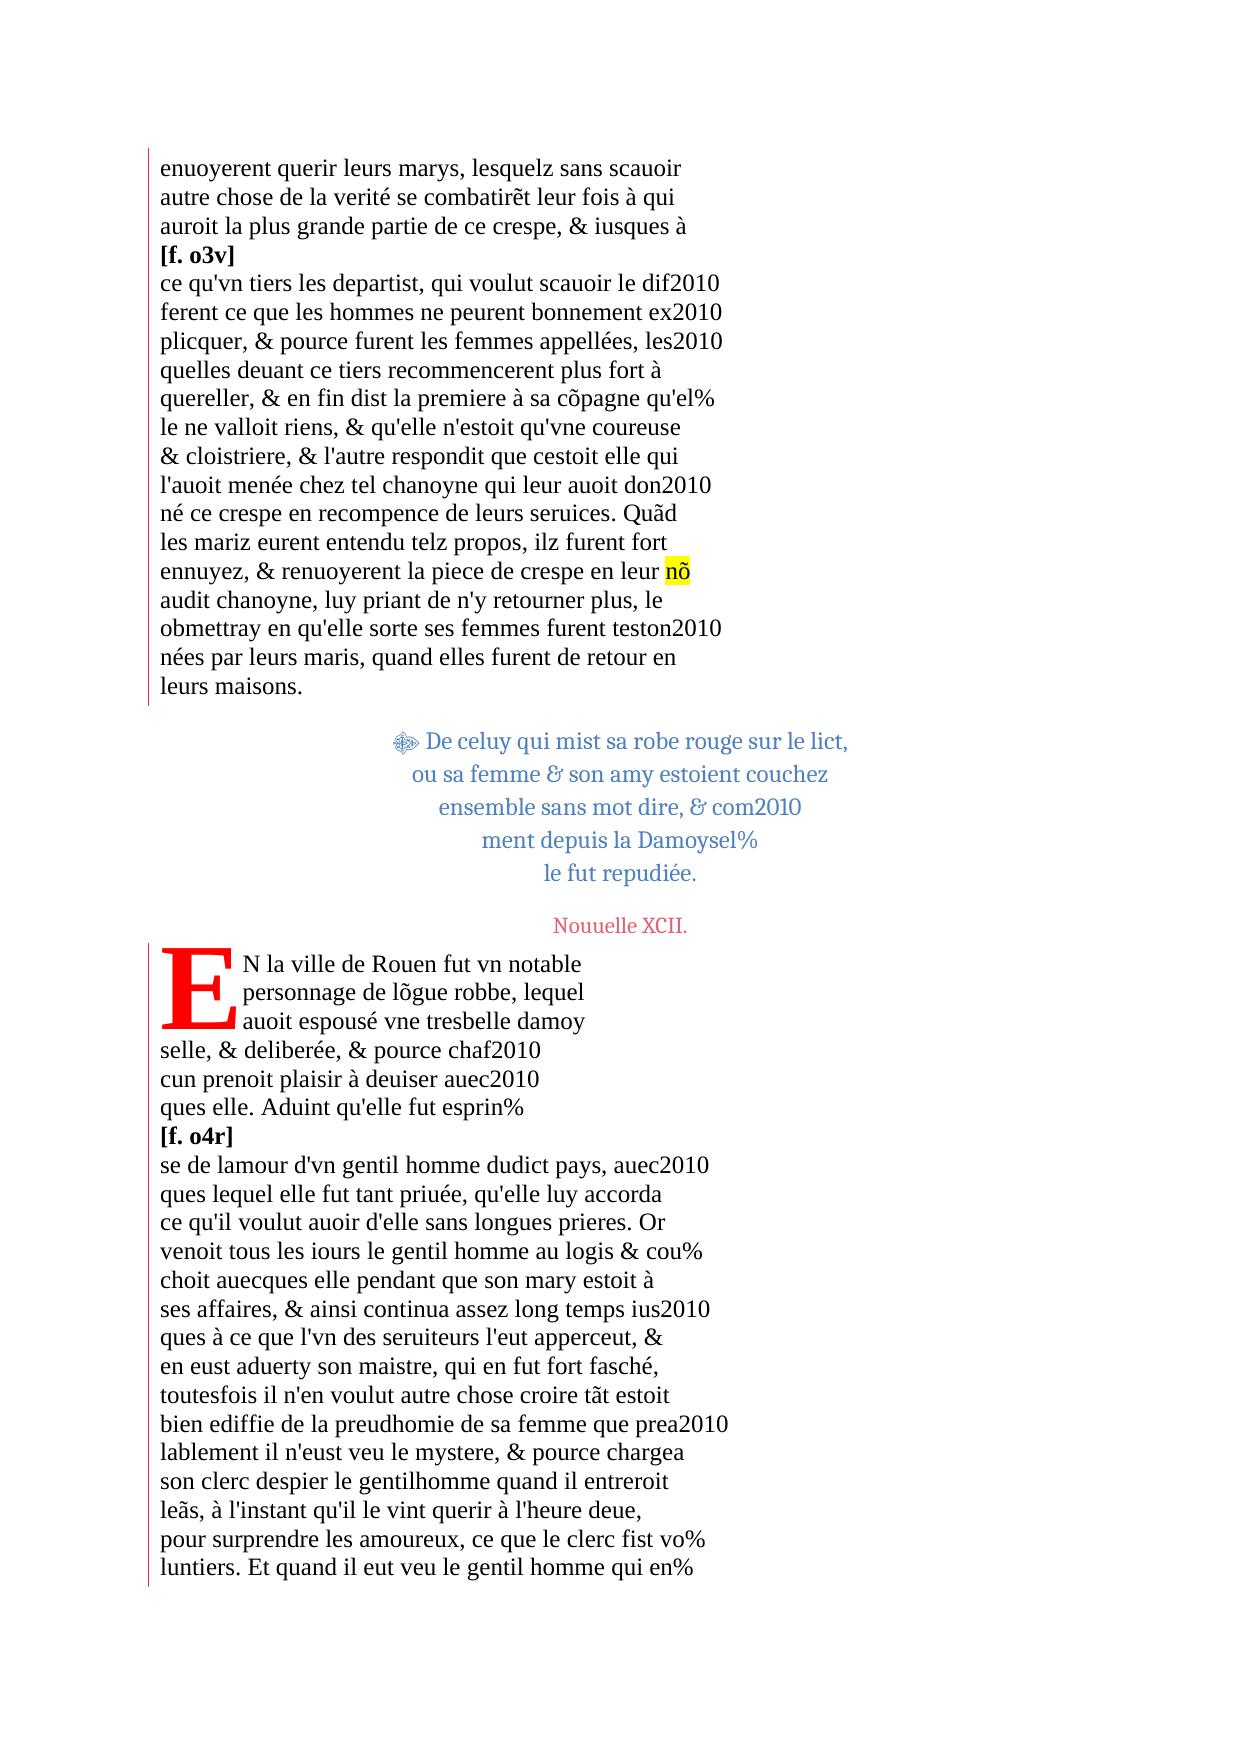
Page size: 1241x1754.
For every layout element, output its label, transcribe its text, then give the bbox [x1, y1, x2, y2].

subtitle Nouuelle XCII. [148, 912, 1093, 939]
subtitle ❧ De celuy qui mist sa robe rouge sur le lict, ou sa femme & son amy estoient couchez ensemble sans mot dire, & com2010 ment depuis la Damoysel% le fut repudiée. [148, 727, 1093, 887]
text enuoyerent querir leurs marys, lesquelz sans scauoir autre chose de la verité se combatirẽt leur fois à qui auroit la plus grande partie de ce crespe, & iusques à [f. o3v] ce qu'vn tiers les departist, qui voulut scauoir le dif2010 ferent ce que les hommes ne peurent bonnement ex2010 plicquer, & pource furent les femmes appellées, les2010 quelles deuant ce tiers recommencerent plus fort à quereller, & en fin dist la premiere à sa cõpagne qu'el% le ne valloit riens, & qu'elle n'estoit qu'vne coureuse & cloistriere, & l'autre respondit que cestoit elle qui l'auoit menée chez tel chanoyne qui leur auoit don2010 né ce crespe en recompence de leurs seruices. Quãd les mariz eurent entendu telz propos, ilz furent fort ennuyez, & renuoyerent la piece de crespe en leur nõ audit chanoyne, luy priant de n'y retourner plus, le obmettray en qu'elle sorte ses femmes furent teston2010 nées par leurs maris, quand elles furent de retour en leurs maisons. [149, 148, 1093, 706]
text EN la ville de Rouen fut vn notable personnage de lõgue robbe, lequel auoit espousé vne tresbelle damoy selle, & deliberée, & pource chaf2010 cun prenoit plaisir à deuiser auec2010 ques elle. Aduint qu'elle fut esprin% [f. o4r] se de lamour d'vn gentil homme dudict pays, auec2010 ques lequel elle fut tant priuée, qu'elle luy accorda ce qu'il voulut auoir d'elle sans longues prieres. Or venoit tous les iours le gentil homme au logis & cou% choit auecques elle pendant que son mary estoit à ses affaires, & ainsi continua assez long temps ius2010 ques à ce que l'vn des seruiteurs l'eut apperceut, & en eust aduerty son maistre, qui en fut fort fasché, toutesfois il n'en voulut autre chose croire tãt estoit bien ediffie de la preudhomie de sa femme que prea2010 lablement il n'eust veu le mystere, & pource chargea son clerc despier le gentilhomme quand il entreroit leãs, à l'instant qu'il le vint querir à l'heure deue, pour surprendre les amoureux, ce que le clerc fist vo% luntiers. Et quand il eut veu le gentil homme qui en% [149, 943, 1093, 1587]
